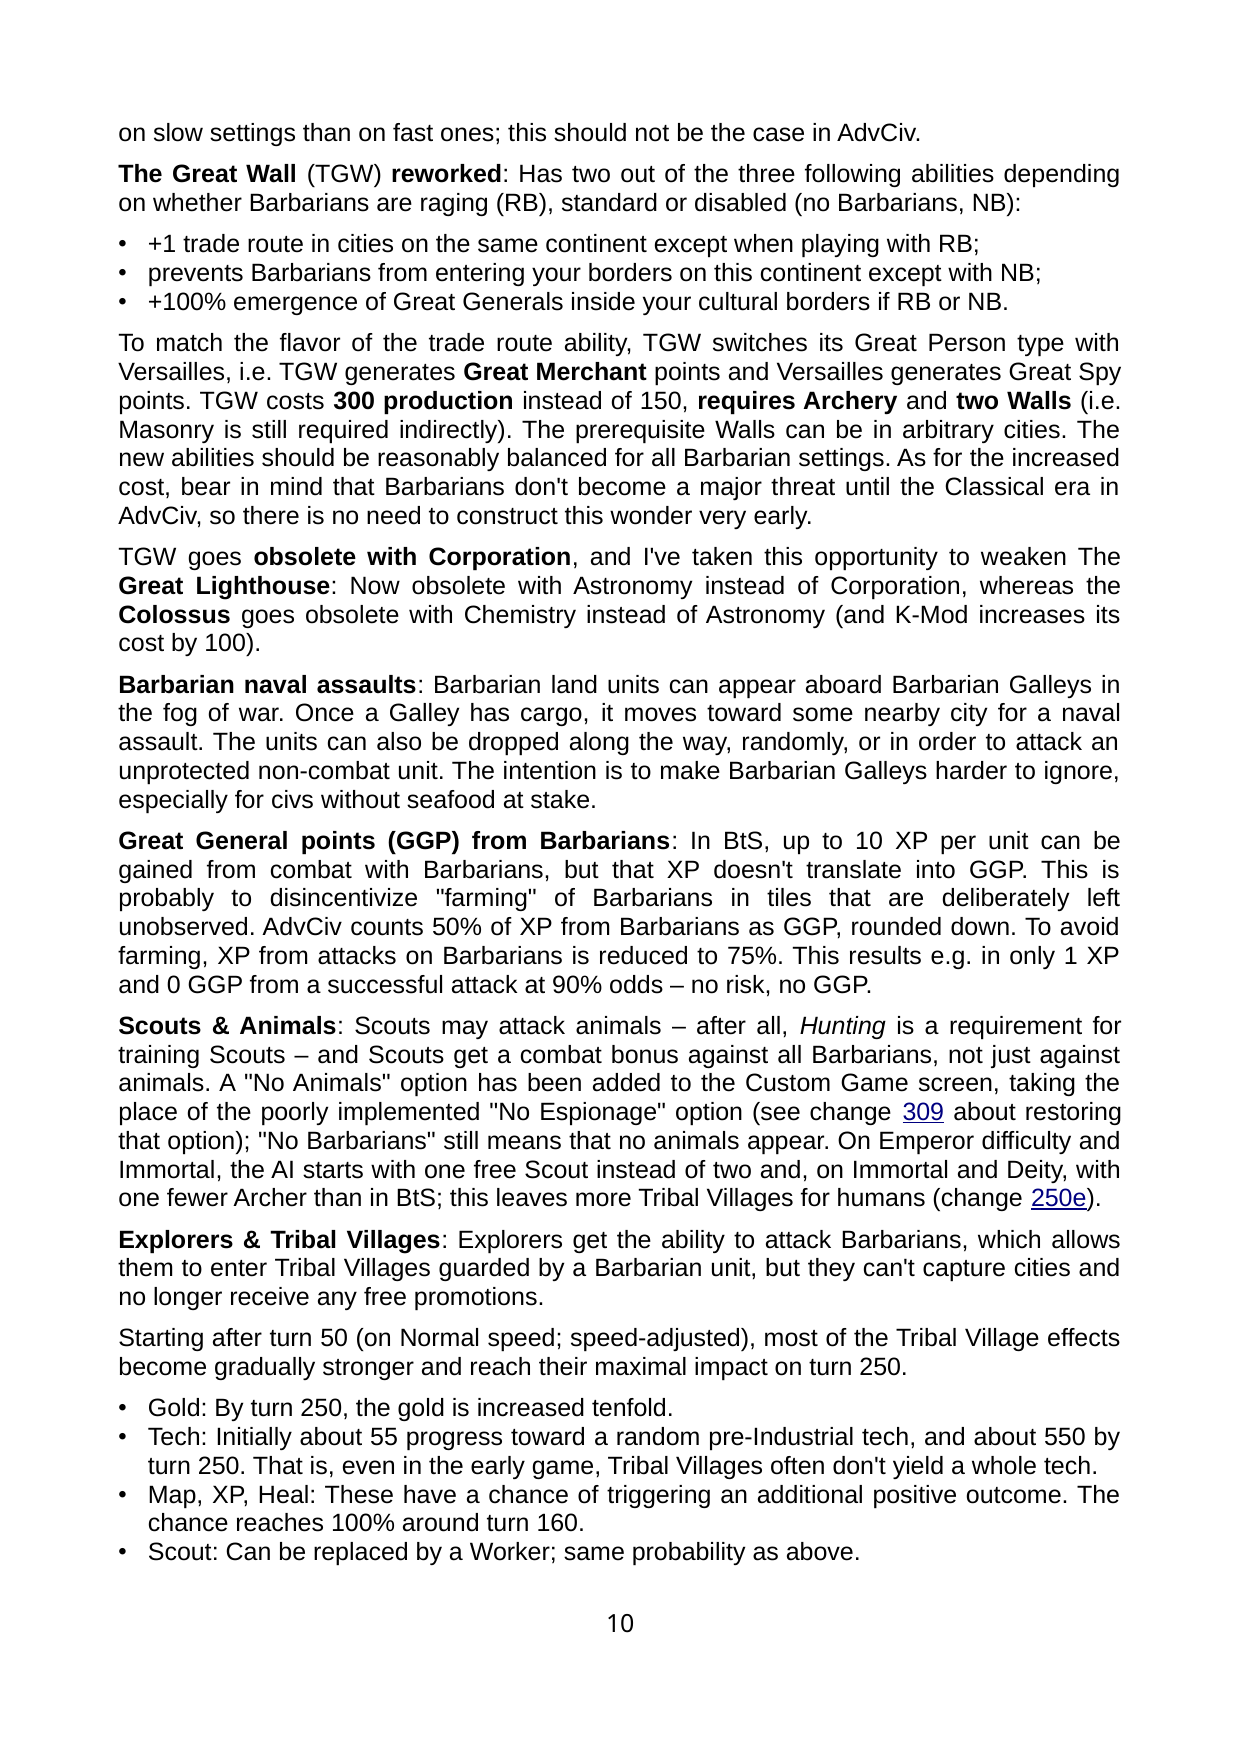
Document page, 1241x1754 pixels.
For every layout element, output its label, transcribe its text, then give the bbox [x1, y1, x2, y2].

list prevents Barbarians from entering your borders on this continent except with NB; [118, 258, 1122, 287]
list Scout: Can be replaced by a Worker; same probability as above. [118, 1537, 1122, 1566]
list +100% emergence of Great Generals inside your cultural borders if RB or NB. [118, 287, 1122, 316]
text The Great Wall (TGW) reworked: Has two out of the three following abilities depending on whether Barbarians are raging (RB), standard or disabled (no Barbarians, NB): [118, 159, 1122, 217]
text on slow settings than on fast ones; this should not be the case in AdvCiv. [118, 118, 1122, 147]
list Gold: By turn 250, the gold is increased tenfold. [118, 1393, 1122, 1422]
text Barbarian naval assaults: Barbarian land units can appear aboard Barbarian Galleys in the fog of war. Once a Galley has cargo, it moves toward some nearby city for a naval assault. The units can also be dropped along the way, randomly, or in order to attack an unprotected non-combat unit. The intention is to make Barbarian Galleys harder to ignore, especially for civs without seafood at stake. [118, 670, 1122, 813]
text Starting after turn 50 (on Normal speed; speed-adjusted), most of the Tribal Village effects become gradually stronger and reach their maximal impact on turn 250. [118, 1323, 1122, 1381]
text Scouts & Animals: Scouts may attack animals – after all, Hunting is a requirement for training Scouts – and Scouts get a combat bonus against all Barbarians, not just against animals. A "No Animals" option has been added to the Custom Game screen, taking the place of the poorly implemented "No Espionage" option (see change 309 about restoring that option); "No Barbarians" still means that no animals appear. On Emperor difficulty and Immortal, the AI starts with one free Scout instead of two and, on Immortal and Deity, with one fewer Archer than in BtS; this leaves more Tribal Villages for humans (change 250e). [118, 1011, 1122, 1212]
list Map, XP, Heal: These have a chance of triggering an additional positive outcome. The chance reaches 100% around turn 160. [118, 1479, 1122, 1537]
text Great General points (GGP) from Barbarians: In BtS, up to 10 XP per unit can be gained from combat with Barbarians, but that XP doesn't translate into GGP. This is probably to disincentivize "farming" of Barbarians in tiles that are deliberately left unobserved. AdvCiv counts 50% of XP from Barbarians as GGP, rounded down. To avoid farming, XP from attacks on Barbarians is reduced to 75%. This results e.g. in only 1 XP and 0 GGP from a successful attack at 90% odds – no risk, no GGP. [118, 826, 1122, 998]
list +1 trade route in cities on the same continent except when playing with RB; [118, 229, 1122, 258]
text Explorers & Tribal Villages: Explorers get the ability to attack Barbarians, which allows them to enter Tribal Villages guarded by a Barbarian unit, but they can't capture cities and no longer receive any free promotions. [118, 1224, 1122, 1311]
text To match the flavor of the trade route ability, TGW switches its Great Person type with Versailles, i.e. TGW generates Great Merchant points and Versailles generates Great Spy points. TGW costs 300 production instead of 150, requires Archery and two Walls (i.e. Masonry is still required indirectly). The prerequisite Walls can be in arbitrary cities. The new abilities should be reasonably balanced for all Barbarian settings. As for the increased cost, bear in mind that Barbarians don't become a major threat until the Classical era in AdvCiv, so there is no need to construct this wonder very early. [118, 328, 1122, 530]
text TGW goes obsolete with Corporation, and I've taken this opportunity to weaken The Great Lighthouse: Now obsolete with Astronomy instead of Corporation, whereas the Colossus goes obsolete with Chemistry instead of Astronomy (and K-Mod increases its cost by 100). [118, 542, 1122, 657]
list Tech: Initially about 55 progress toward a random pre-Industrial tech, and about 550 by turn 250. That is, even in the early game, Tribal Villages often don't yield a whole tech. [118, 1422, 1122, 1479]
